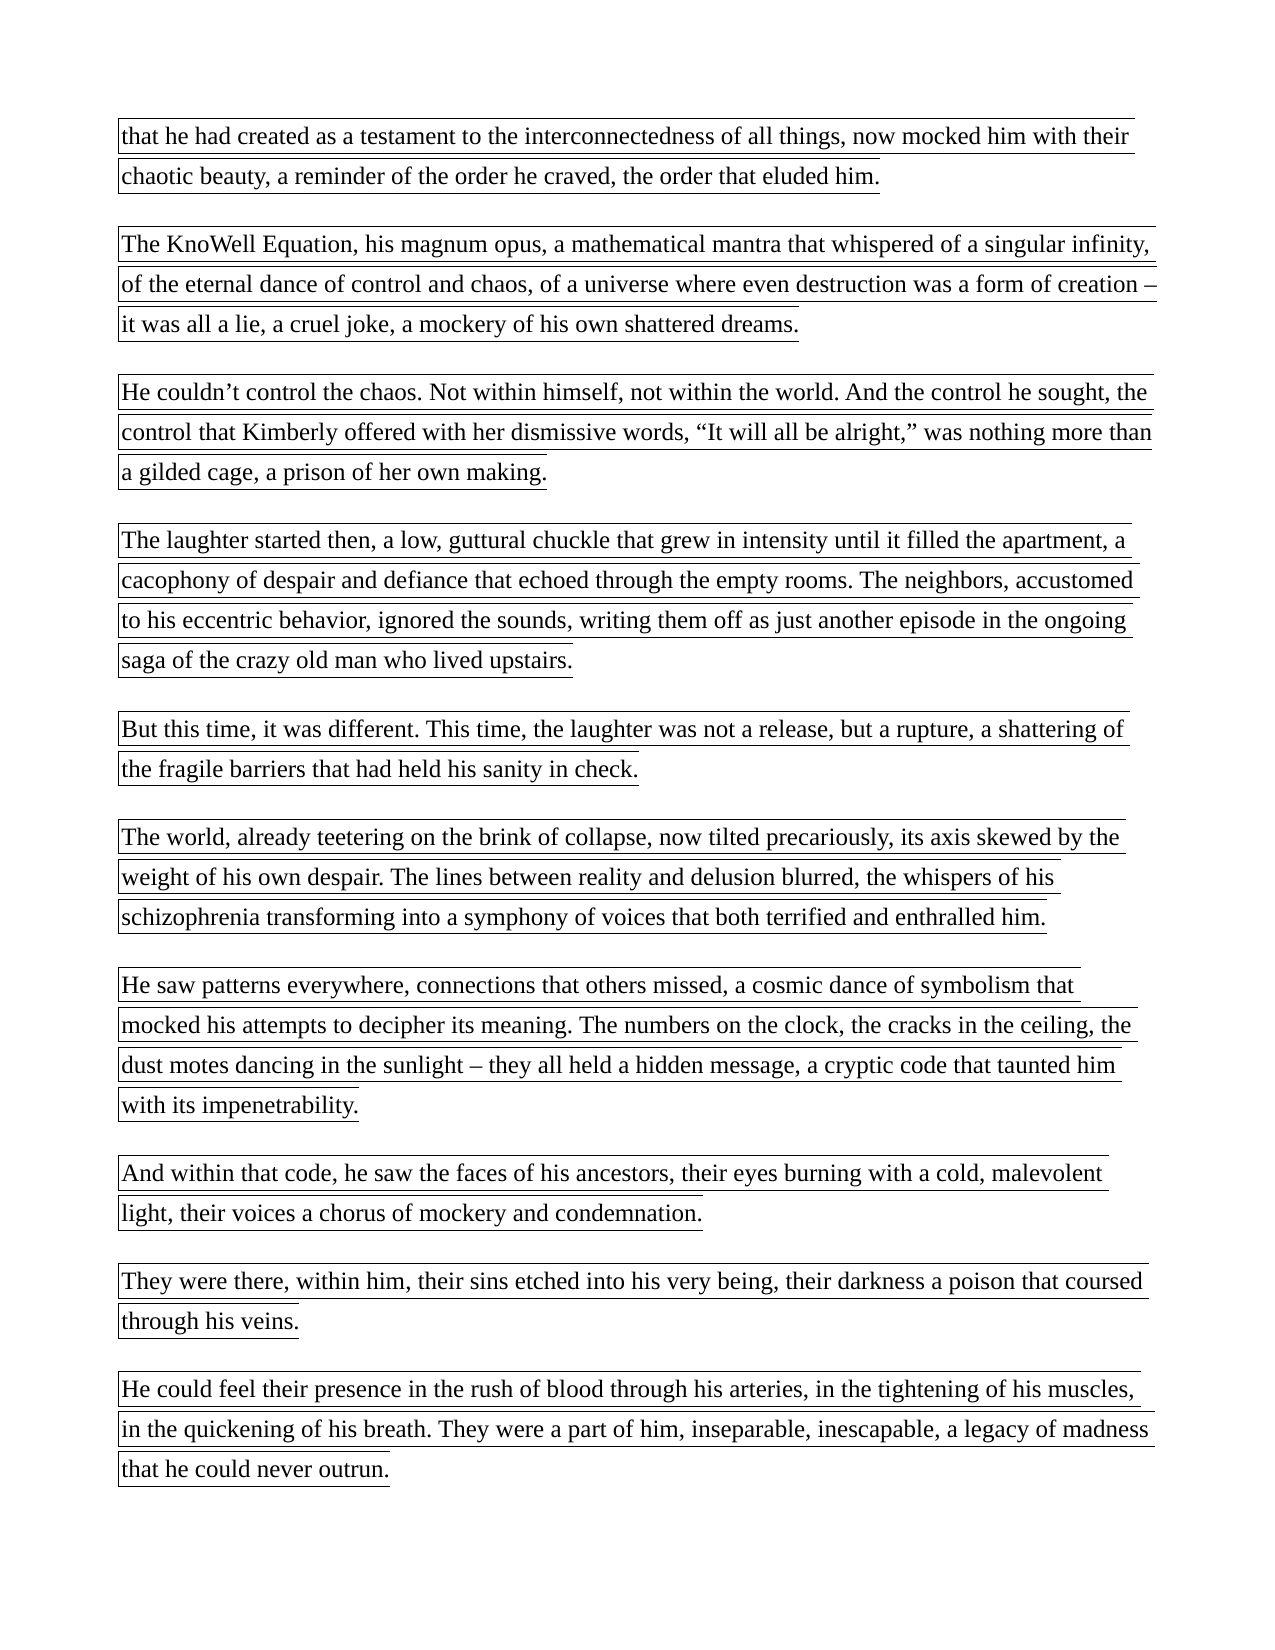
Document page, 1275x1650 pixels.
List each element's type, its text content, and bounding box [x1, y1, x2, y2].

text that he had created as a testament to the interconnectedness of all things, now mocked him with their chaotic beauty, a reminder of the order he craved, the order that eluded him. [118, 118, 1157, 193]
text But this time, it was different. This time, the laughter was not a release, but a rupture, a shattering of the fragile barriers that had held his sanity in check. [118, 711, 1157, 785]
text They were there, within him, their sins etched into his very being, their darkness a poison that coursed through his veins. [118, 1263, 1157, 1338]
text He couldn’t control the chaos. Not within himself, not within the world. And the control he sought, the control that Kimberly offered with her dismissive words, “It will all be alright,” was nothing more than a gilded cage, a prison of her own making. [118, 374, 1157, 489]
text of the eternal dance of control and chaos, of a universe where even destruction was a form of creation – [119, 267, 1157, 301]
text He saw patterns everywhere, connections that others missed, a cosmic dance of symbolism that mocked his attempts to decipher its meaning. The numbers on the clock, the cracks in the ceiling, the dust motes dancing in the sunlight – they all held a hidden message, a cryptic code that taunted him with its impenetrability. [118, 967, 1157, 1122]
text He could feel their presence in the rush of blood through his arteries, in the tightening of his muscles, in the quickening of his breath. They were a part of him, inseparable, inescapable, a legacy of madness that he could never outrun. [118, 1371, 1157, 1486]
text it was all a lie, a cruel joke, a mockery of his own shattered dreams. [118, 302, 1157, 341]
text The world, already teetering on the brink of collapse, now tilted precariously, its axis skewed by the weight of his own despair. The lines between reality and delusion blurred, the whispers of his schizophrenia transforming into a symphony of voices that both terrified and enthralled him. [118, 819, 1157, 933]
text The KnoWell Equation, his magnum opus, a mathematical mantra that whispered of a singular infinity, [119, 226, 1157, 261]
text The laughter started then, a low, guttural chuckle that grew in intensity until it filled the apartment, a cacophony of despair and defiance that echoed through the empty rooms. The neighbors, accustomed to his eccentric behavior, ignored the sounds, writing them off as just another episode in the ongoing saga of the crazy old man who lived upstairs. [118, 522, 1157, 677]
text And within that code, he saw the faces of his ancestors, their eyes burning with a cold, malevolent light, their voices a chorus of mockery and condemnation. [118, 1155, 1157, 1230]
